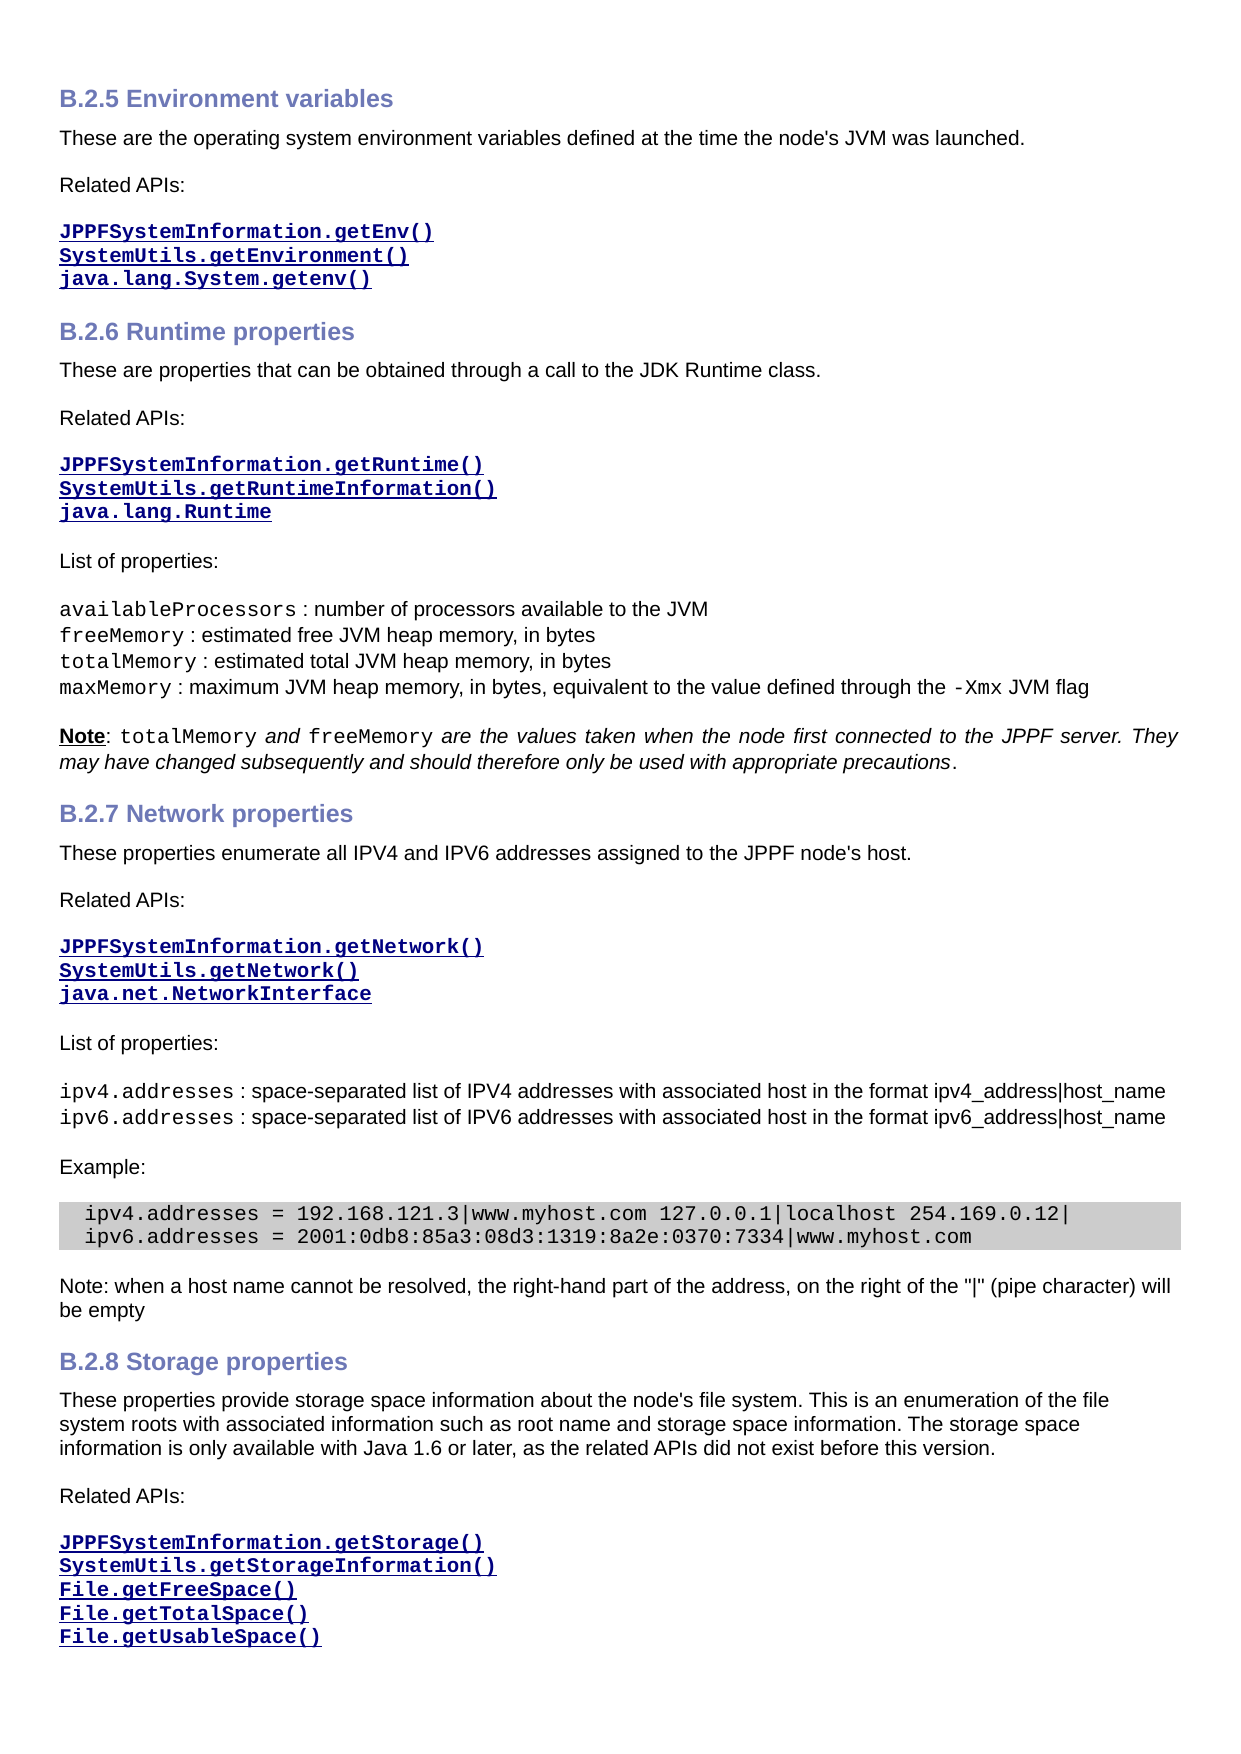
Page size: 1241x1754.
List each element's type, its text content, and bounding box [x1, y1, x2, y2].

text ipv4.addresses : space-separated list of IPV4 addresses with associated host in the format ipv4_address|host_name [59, 1079, 1181, 1105]
text ipv6.addresses = 2001:0db8:85a3:08d3:1319:8a2e:0370:7334|www.myhost.com [59, 1226, 1181, 1250]
text SystemUtils.getRuntimeInformation() [59, 478, 1181, 501]
text These are properties that can be obtained through a call to the JDK Runtime class. [59, 358, 1181, 382]
text java.net.NetworkInterface [59, 983, 1181, 1007]
text availableProcessors : number of processors available to the JVM [59, 597, 1181, 623]
text SystemUtils.getEnvironment() [59, 245, 1181, 268]
subtitle Environment variables [59, 84, 1181, 113]
subtitle Runtime properties [59, 317, 1181, 346]
text java.lang.Runtime [59, 501, 1181, 525]
text JPPFSystemInformation.getNetwork() [59, 936, 1181, 960]
text These properties provide storage space information about the node's file system. This is an enumeration of the file system roots with associated information such as root name and storage space information. The storage space information is only available with Java 1.6 or later, as the related APIs did not exist before this version. [59, 1388, 1181, 1460]
text List of properties: [59, 1031, 1181, 1055]
text JPPFSystemInformation.getEnv() [59, 221, 1181, 245]
text File.getUsableSpace() [59, 1626, 1181, 1650]
subtitle Network properties [59, 799, 1181, 828]
text JPPFSystemInformation.getRuntime() [59, 454, 1181, 478]
text Example: [59, 1154, 1181, 1178]
text Note: when a host name cannot be resolved, the right-hand part of the address, on the right of the "|" (pipe character) will be empty [59, 1274, 1181, 1322]
text ipv4.addresses = 192.168.121.3|www.myhost.com 127.0.0.1|localhost 254.169.0.12| [59, 1202, 1181, 1226]
subtitle Storage properties [59, 1347, 1181, 1375]
text maxMemory : maximum JVM heap memory, in bytes, equivalent to the value defined through the -Xmx JVM flag [59, 674, 1181, 700]
text File.getTotalSpace() [59, 1603, 1181, 1626]
text JPPFSystemInformation.getStorage() [59, 1532, 1181, 1555]
text SystemUtils.getStorageInformation() [59, 1555, 1181, 1579]
text Note: totalMemory and freeMemory are the values taken when the node first connected to the JPPF server. They may have changed subsequently and should therefore only be used with appropriate precautions. [59, 724, 1181, 774]
text totalMemory : estimated total JVM heap memory, in bytes [59, 649, 1181, 674]
text java.lang.System.getenv() [59, 268, 1181, 292]
text Related APIs: [59, 173, 1181, 197]
text freeMemory : estimated free JVM heap memory, in bytes [59, 623, 1181, 649]
text List of properties: [59, 549, 1181, 573]
text File.getFreeSpace() [59, 1579, 1181, 1603]
text These are the operating system environment variables defined at the time the node's JVM was launched. [59, 125, 1181, 149]
text Related APIs: [59, 888, 1181, 912]
text Related APIs: [59, 1484, 1181, 1508]
text These properties enumerate all IPV4 and IPV6 addresses assigned to the JPPF node's host. [59, 840, 1181, 864]
text Related APIs: [59, 406, 1181, 430]
text SystemUtils.getNetwork() [59, 960, 1181, 983]
text ipv6.addresses : space-separated list of IPV6 addresses with associated host in the format ipv6_address|host_name [59, 1105, 1181, 1131]
